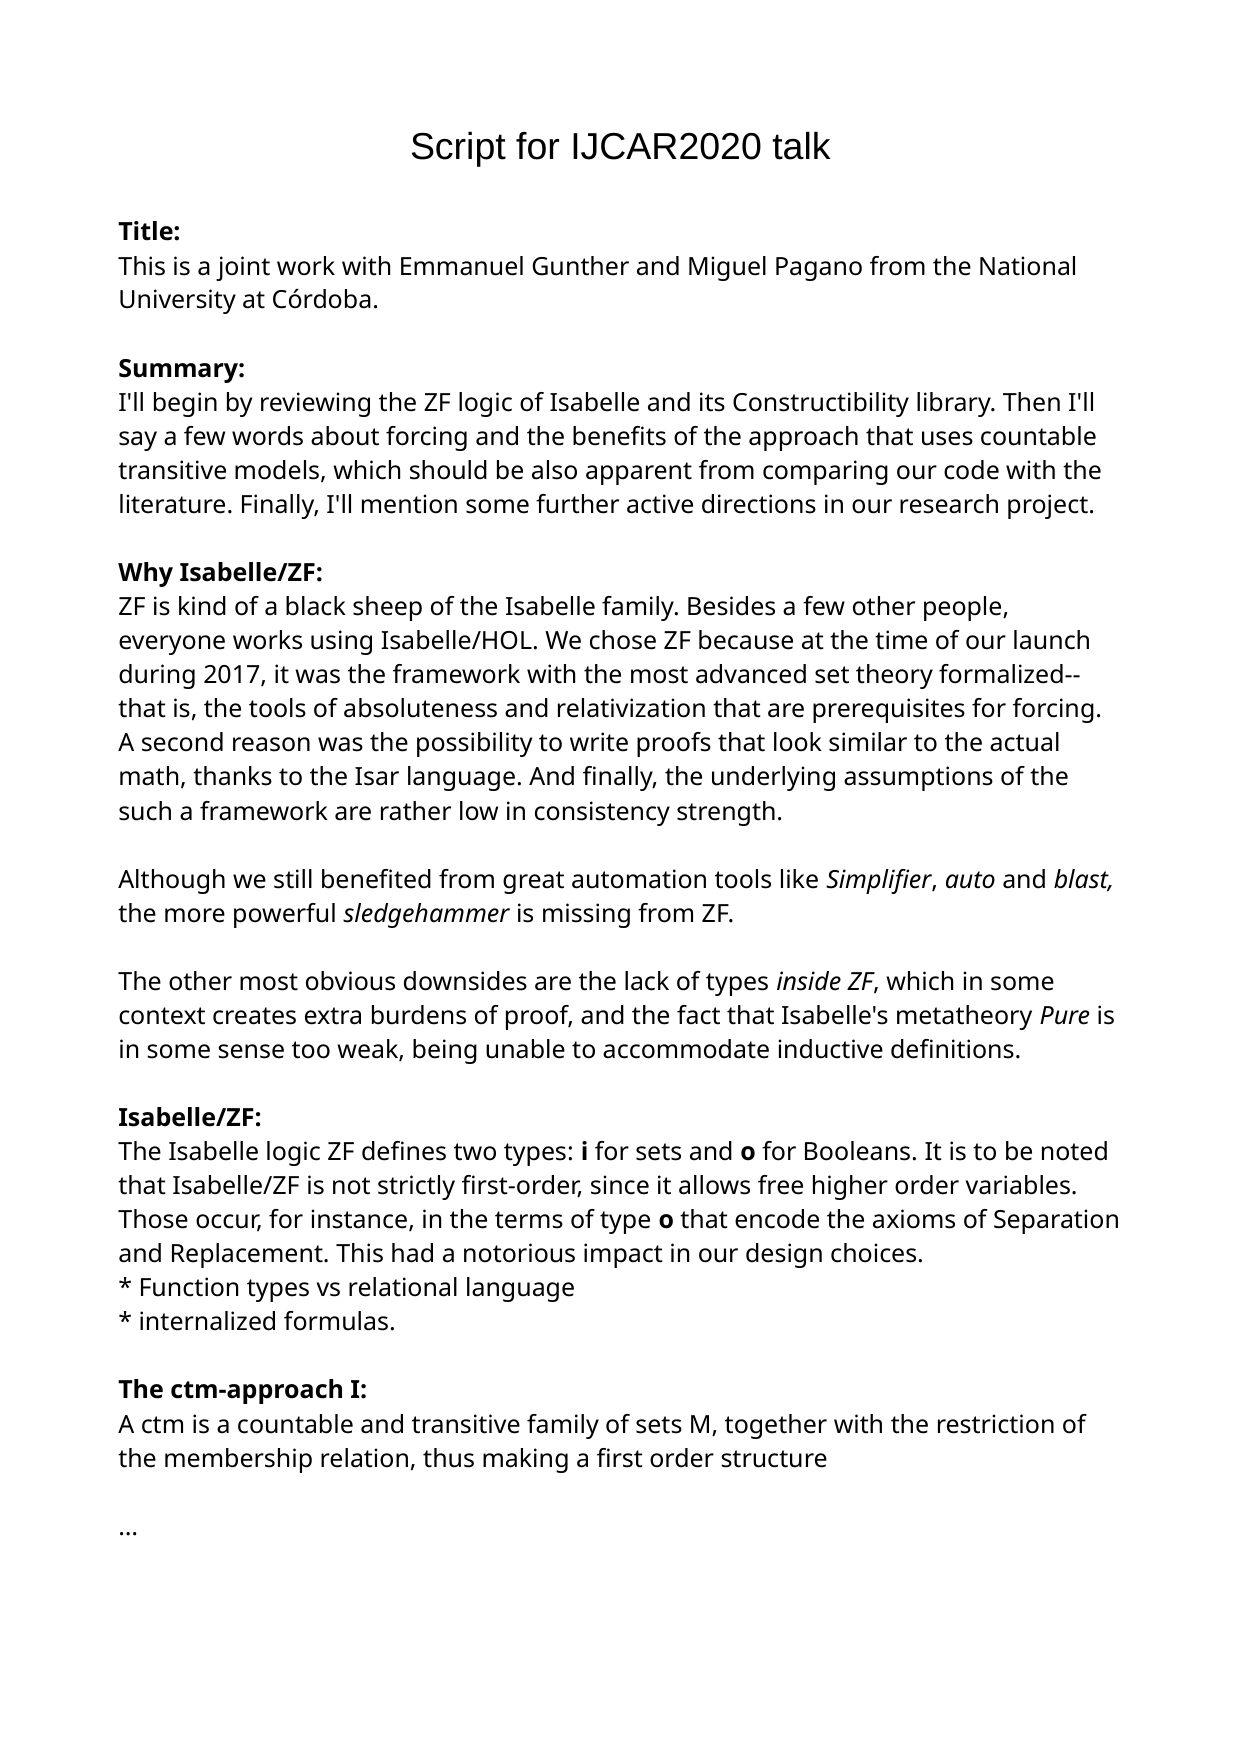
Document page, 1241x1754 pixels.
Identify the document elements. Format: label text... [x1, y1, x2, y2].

text This is a joint work with Emmanuel Gunther and Miguel Pagano from the National University at Córdoba. [118, 248, 1122, 316]
text The ctm-approach I: [118, 1372, 1122, 1406]
text A ctm is a countable and transitive family of sets M, together with the restriction of the membership relation, thus making a first order structure [118, 1406, 1122, 1474]
text … [118, 1508, 1122, 1542]
text * internalized formulas. [118, 1304, 1122, 1338]
text The Isabelle logic ZF defines two types: i for sets and o for Booleans. It is to be noted that Isabelle/ZF is not strictly first-order, since it allows free higher order variables. Those occur, for instance, in the terms of type o that encode the axioms of Separation and Replacement. This had a notorious impact in our design choices. [118, 1134, 1122, 1270]
text The other most obvious downsides are the lack of types inside ZF, which in some context creates extra burdens of proof, and the fact that Isabelle's metatheory Pure is in some sense too weak, being unable to accommodate inductive definitions. [118, 963, 1122, 1066]
subtitle Script for IJCAR2020 talk [118, 124, 1122, 167]
text * Function types vs relational language [118, 1270, 1122, 1304]
text Although we still benefited from great automation tools like Simplifier, auto and blast, the more powerful sledgehammer is missing from ZF. [118, 861, 1122, 929]
text Isabelle/ZF: [118, 1100, 1122, 1134]
text Title: [118, 214, 1122, 248]
text I'll begin by reviewing the ZF logic of Isabelle and its Constructibility library. Then I'll say a few words about forcing and the benefits of the approach that uses countable transitive models, which should be also apparent from comparing our code with the literature. Finally, I'll mention some further active directions in our research project. [118, 384, 1122, 521]
text Why Isabelle/ZF: [118, 555, 1122, 589]
text Summary: [118, 350, 1122, 384]
text ZF is kind of a black sheep of the Isabelle family. Besides a few other people, everyone works using Isabelle/HOL. We chose ZF because at the time of our launch during 2017, it was the framework with the most advanced set theory formalized-- that is, the tools of absoluteness and relativization that are prerequisites for forcing. A second reason was the possibility to write proofs that look similar to the actual math, thanks to the Isar language. And finally, the underlying assumptions of the such a framework are rather low in consistency strength. [118, 589, 1122, 827]
